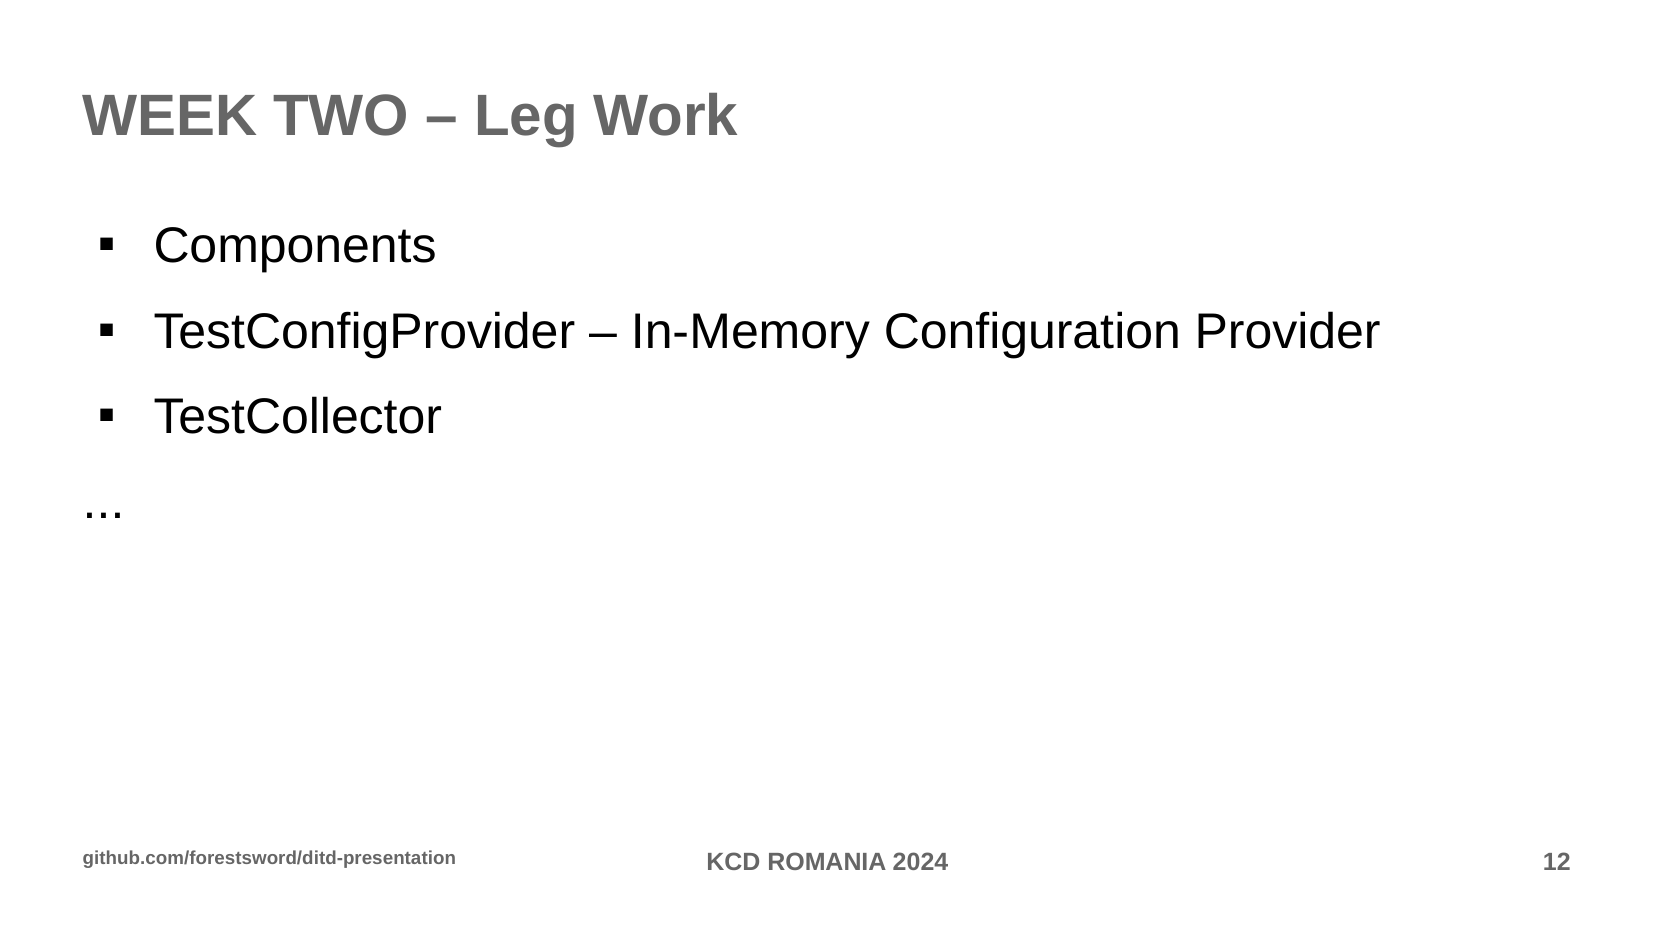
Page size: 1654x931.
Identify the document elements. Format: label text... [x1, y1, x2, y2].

title WEEK TWO – Leg Work [82, 37, 1571, 193]
list Components TestConfigProvider – In-Memory Configuration Provider TestCollector ... [82, 217, 1571, 758]
